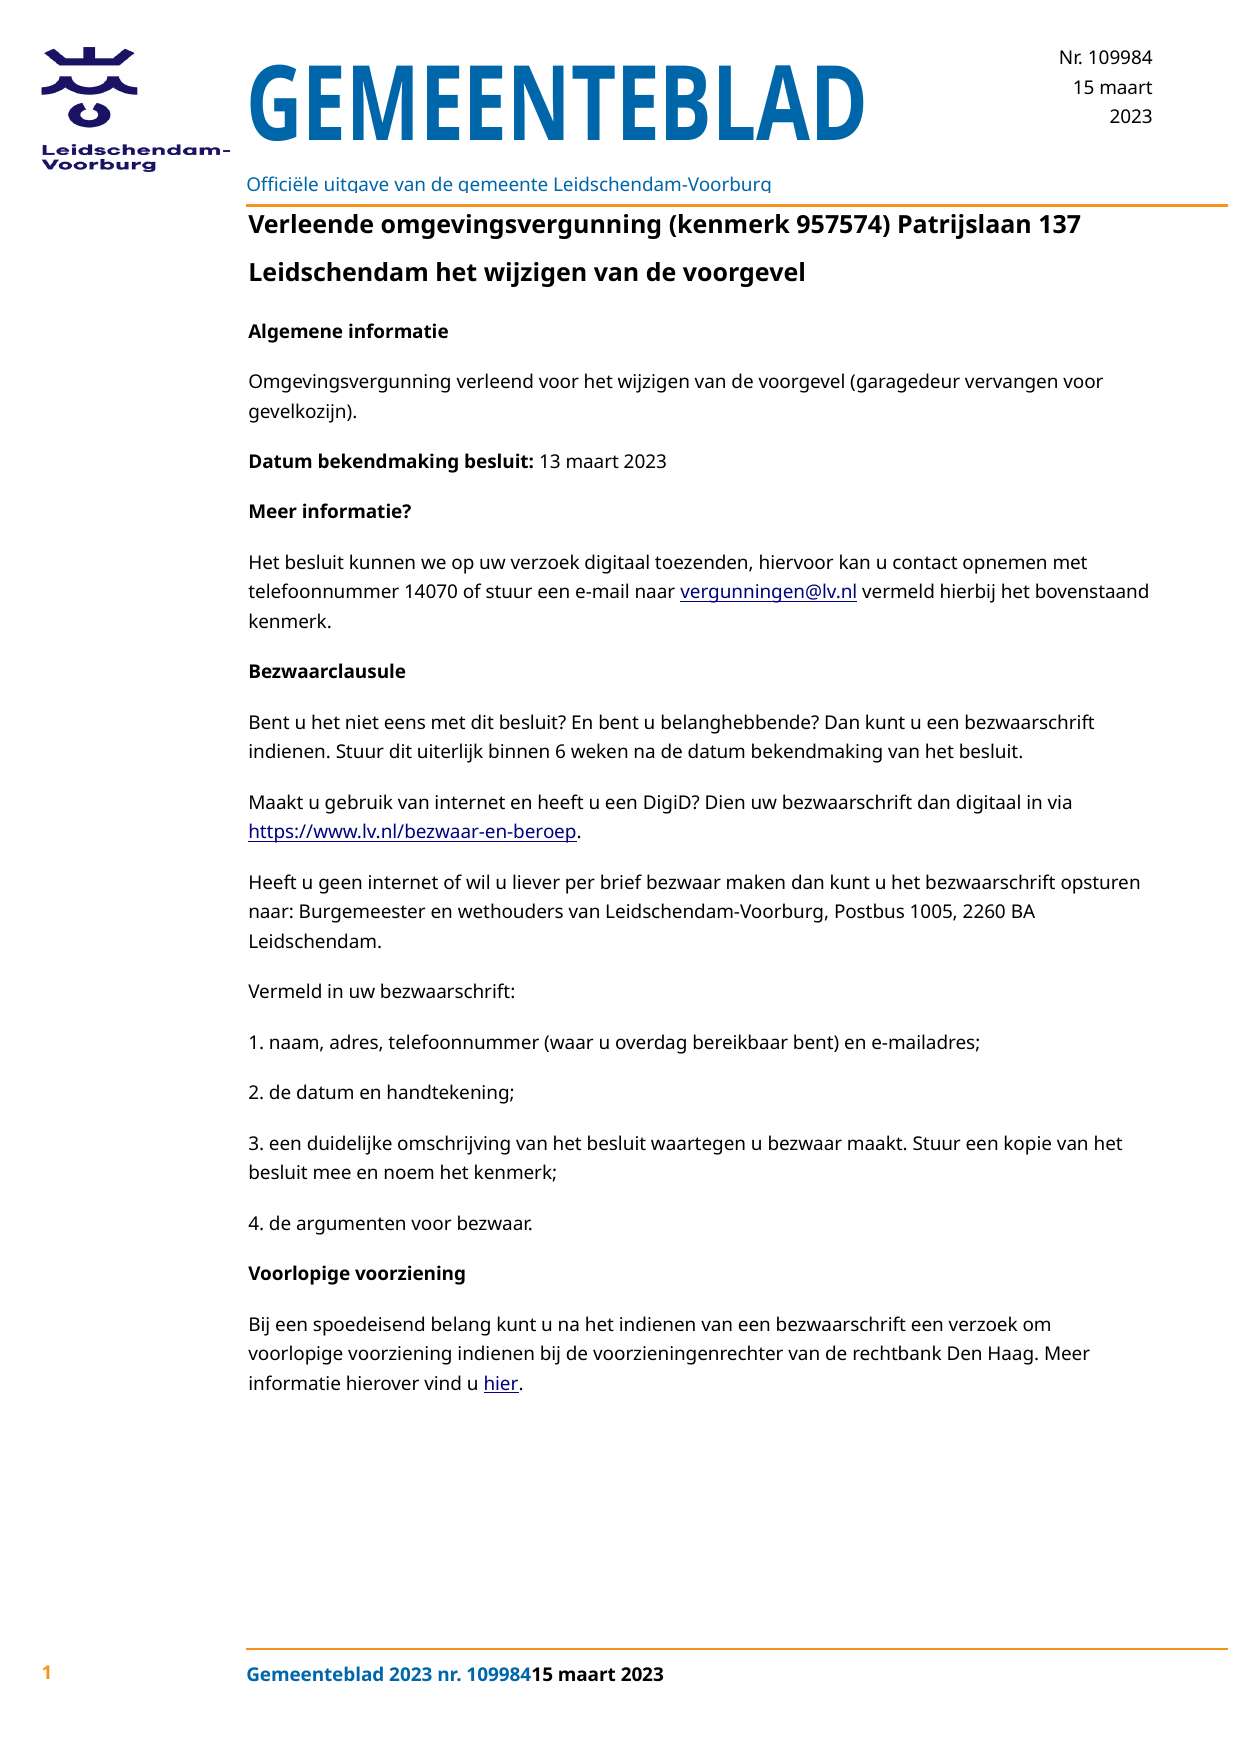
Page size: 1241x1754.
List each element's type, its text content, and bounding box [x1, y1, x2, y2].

text Algemene informatie [248, 318, 1152, 344]
text Bent u het niet eens met dit besluit? En bent u belanghebbende? Dan kunt u een bezwaarschrift indienen. Stuur dit uiterlijk binnen 6 weken na de datum bekendmaking van het besluit. [248, 709, 1152, 764]
text Heeft u geen internet of wil u liever per brief bezwaar maken dan kunt u het bezwaarschrift opsturen naar: Burgemeester en wethouders van Leidschendam-Voorburg, Postbus 1005, 2260 BA Leidschendam. [248, 869, 1152, 954]
text Omgevingsvergunning verleend voor het wijzigen van de voorgevel (garagedeur vervangen voor gevelkozijn). [248, 368, 1152, 424]
text 1. naam, adres, telefoonnummer (waar u overdag bereikbaar bent) en e-mailadres; [248, 1029, 1152, 1055]
text 4. de argumenten voor bezwaar. [248, 1210, 1152, 1236]
text 3. een duidelijke omschrijving van het besluit waartegen u bezwaar maakt. Stuur een kopie van het besluit mee en noem het kenmerk; [248, 1130, 1152, 1185]
text 2. de datum en handtekening; [248, 1079, 1152, 1105]
picture [41, 47, 231, 172]
text Vermeld in uw bezwaarschrift: [248, 979, 1152, 1004]
text Maakt u gebruik van internet en heeft u een DigiD? Dien uw bezwaarschrift dan digitaal in via https://www.lv.nl/bezwaar-en-beroep. [248, 789, 1152, 844]
text Datum bekendmaking besluit: 13 maart 2023 [248, 448, 1152, 474]
text Meer informatie? [248, 499, 1152, 524]
text Bij een spoedeisend belang kunt u na het indienen van een bezwaarschrift een verzoek om voorlopige voorziening indienen bij de voorzieningenrechter van de rechtbank Den Haag. Meer informatie hierover vind u hier. [248, 1311, 1152, 1396]
text Verleende omgevingsvergunning (kenmerk 957574) Patrijslaan 137 Leidschendam het wijzigen van de voorgevel [248, 207, 1152, 288]
text Voorlopige voorziening [248, 1260, 1152, 1286]
text Het besluit kunnen we op uw verzoek digitaal toezenden, hiervoor kan u contact opnemen met telefoonnummer 14070 of stuur een e-mail naar vergunningen@lv.nl vermeld hierbij het bovenstaand kenmerk. [248, 549, 1152, 634]
text Bezwaarclausule [248, 659, 1152, 684]
